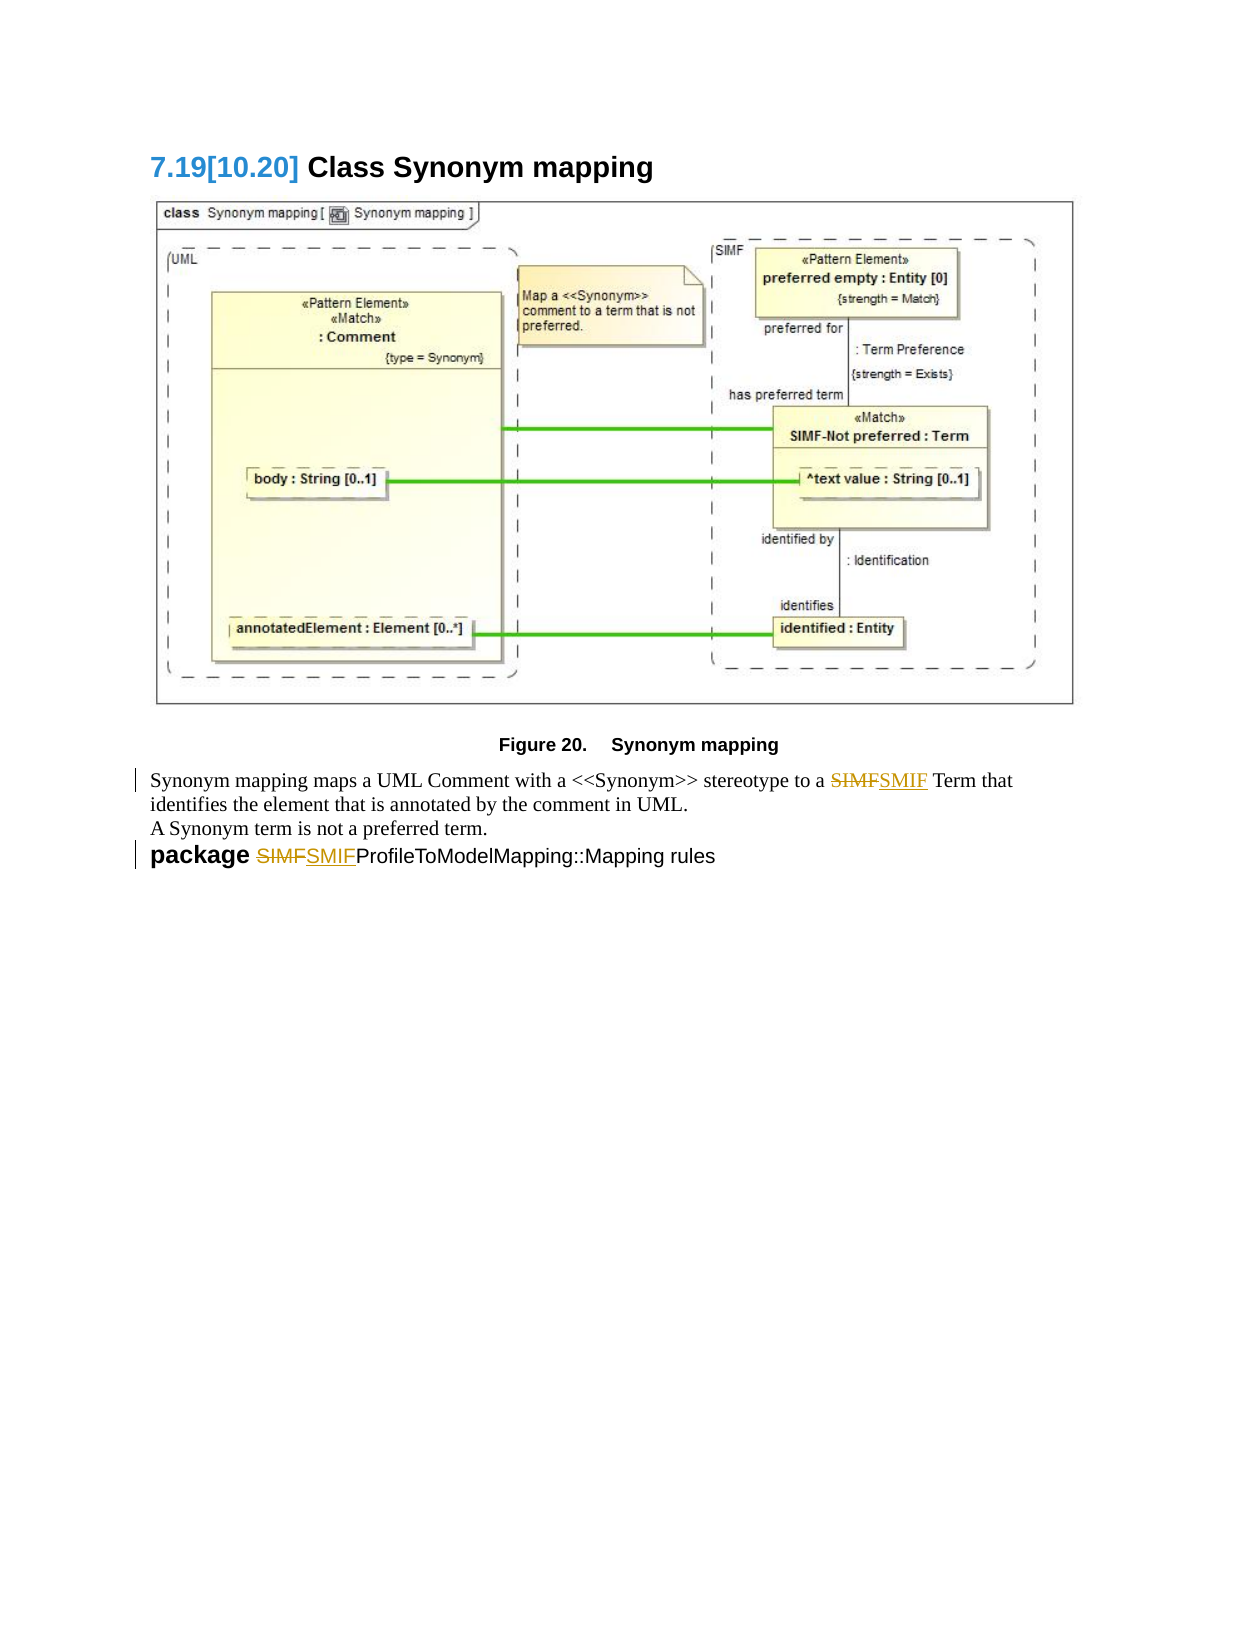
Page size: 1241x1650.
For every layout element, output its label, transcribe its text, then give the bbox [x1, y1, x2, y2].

text package SMIFProfileToModelMapping::Mapping rules [150, 840, 1090, 869]
picture [150, 195, 1091, 722]
list Synonym mapping [187, 734, 1090, 756]
text A Synonym term is not a preferred term. [150, 816, 1090, 840]
text Synonym mapping maps a UML Comment with a <<Synonym>> stereotype to a SMIF Term that identifies the element that is annotated by the comment in UML. [150, 768, 1090, 816]
subtitle Class Synonym mapping [150, 150, 1090, 183]
